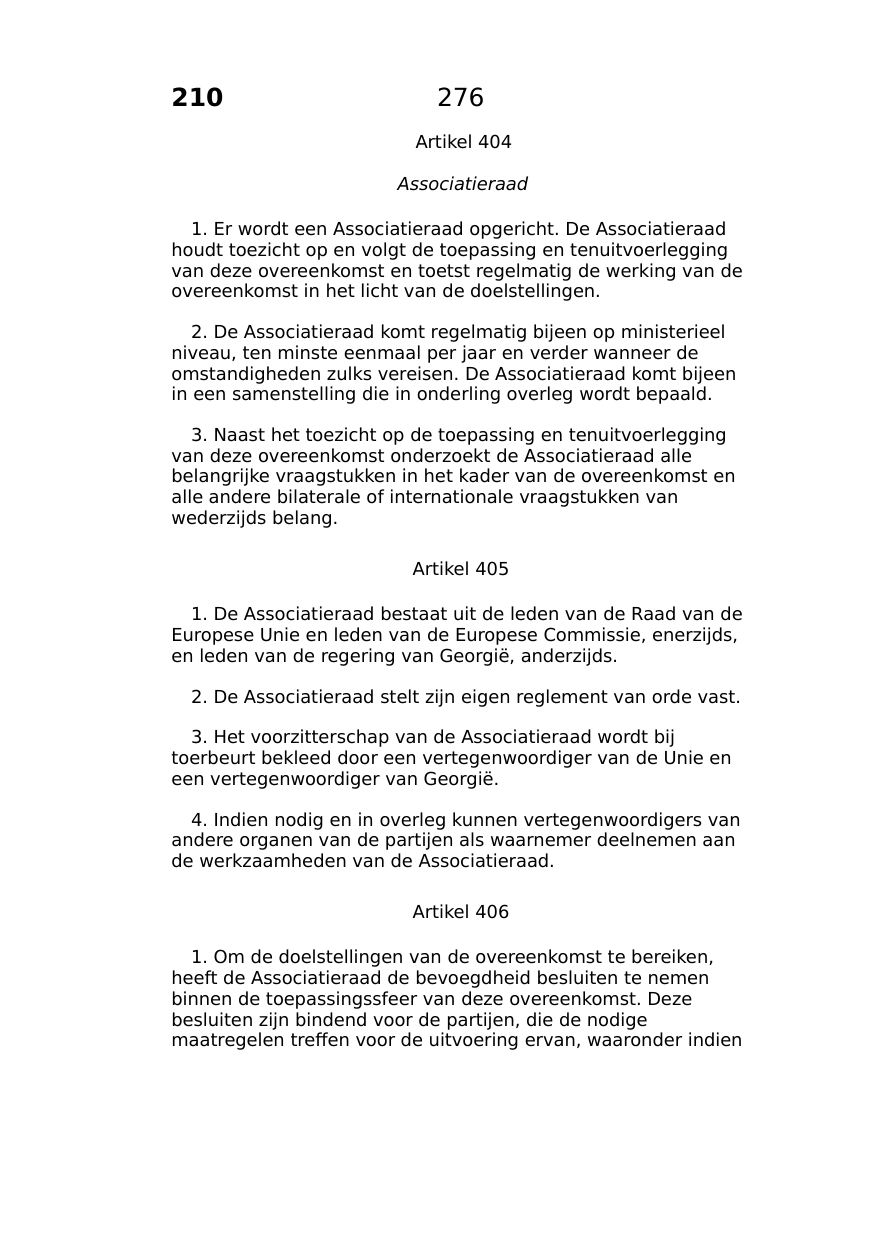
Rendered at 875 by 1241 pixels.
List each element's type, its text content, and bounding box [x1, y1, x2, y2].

subtitle Artikel 404 Associatieraad [171, 132, 756, 194]
subtitle Artikel 405 [171, 558, 756, 579]
text 2. De Associatieraad komt regelmatig bijeen op ministerieel niveau, ten minste eenmaal per jaar en verder wanneer de omstandigheden zulks vereisen. De Associatieraad komt bijeen in een samenstelling die in onderling overleg wordt bepaald. [171, 322, 756, 405]
text 3. Het voorzitterschap van de Associatieraad wordt bij toerbeurt bekleed door een vertegenwoordiger van de Unie en een vertegenwoordiger van Georgië. [171, 727, 756, 789]
text 2. De Associatieraad stelt zijn eigen reglement van orde vast. [171, 686, 756, 707]
text 1. Om de doelstellingen van de overeenkomst te bereiken, heeft de Associatieraad de bevoegdheid besluiten te nemen binnen de toepassingssfeer van deze overeenkomst. Deze besluiten zijn bindend voor de partijen, die de nodige maatregelen treffen voor de uitvoering ervan, waaronder indien [171, 947, 756, 1051]
text 3. Naast het toezicht op de toepassing en tenuitvoerlegging van deze overeenkomst onderzoekt de Associatieraad alle belangrijke vraagstukken in het kader van de overeenkomst en alle andere bilaterale of internationale vraagstukken van wederzijds belang. [171, 425, 756, 528]
text 1. Er wordt een Associatieraad opgericht. De Associatieraad houdt toezicht op en volgt de toepassing en tenuitvoerlegging van deze overeenkomst en toetst regelmatig de werking van de overeenkomst in het licht van de doelstellingen. [171, 219, 756, 302]
subtitle Artikel 406 [171, 902, 756, 922]
text 4. Indien nodig en in overleg kunnen vertegenwoordigers van andere organen van de partijen als waarnemer deelnemen aan de werkzaamheden van de Associatieraad. [171, 809, 756, 872]
text 1. De Associatieraad bestaat uit de leden van de Raad van de Europese Unie en leden van de Europese Commissie, enerzijds, en leden van de regering van Georgië, anderzijds. [171, 604, 756, 666]
